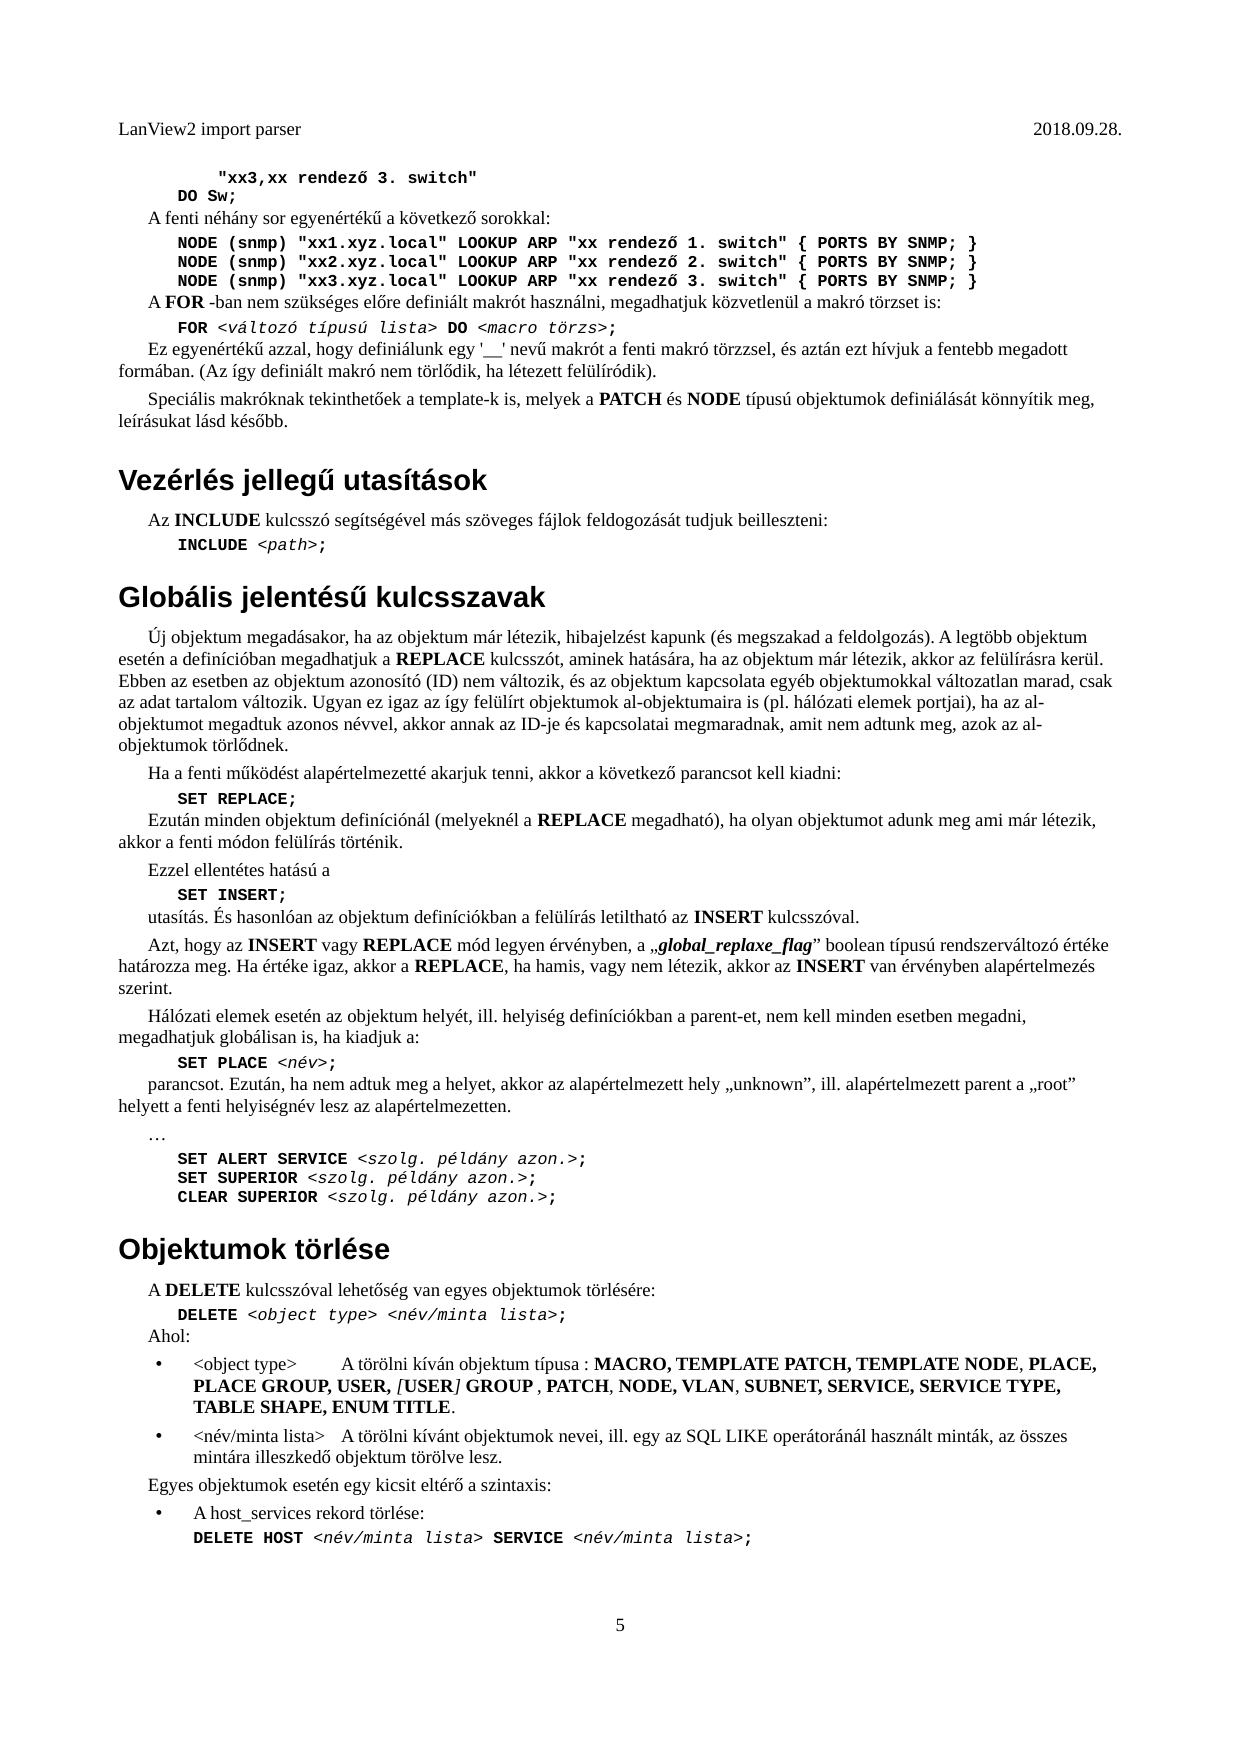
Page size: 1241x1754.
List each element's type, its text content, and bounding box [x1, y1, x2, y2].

text Egyes objektumok esetén egy kicsit eltérő a szintaxis: [118, 1474, 1122, 1496]
text A FOR -ban nem szükséges előre definiált makrót használni, megadhatjuk közvetlenül a makró törzset is: [118, 291, 1122, 313]
text Ez egyenértékű azzal, hogy definiálunk egy '__' nevű makrót a fenti makró törzzsel, és aztán ezt hívjuk a fentebb megadott formában. (Az így definiált makró nem törlődik, ha létezett felülíródik). [118, 338, 1122, 381]
text SET INSERT; [177, 887, 1122, 906]
subtitle Objektumok törlése [118, 1232, 1122, 1266]
text FOR <változó típusú lista> DO <macro törzs>; [177, 319, 1122, 338]
list <object type> A törölni kíván objektum típusa : MACRO, TEMPLATE PATCH, TEMPLATE NODE, PLACE, PLACE GROUP, USER, [USER] GROUP , PATCH, NODE, VLAN, SUBNET, SERVICE, SERVICE TYPE, TABLE SHAPE, ENUM TITLE. [156, 1353, 1122, 1418]
text Ha a fenti működést alapértelmezetté akarjuk tenni, akkor a következő parancsot kell kiadni: [118, 762, 1122, 784]
text SET ALERT SERVICE <szolg. példány azon.>; [177, 1151, 1122, 1170]
text A fenti néhány sor egyenértékű a következő sorokkal: [118, 207, 1122, 228]
list A host_services rekord törlése: [156, 1502, 1122, 1524]
text NODE (snmp) "xx1.xyz.local" LOOKUP ARP "xx rendező 1. switch" { PORTS BY SNMP; } [177, 235, 1122, 254]
text … [118, 1123, 1122, 1144]
text SET PLACE <név>; [177, 1054, 1122, 1073]
text CLEAR SUPERIOR <szolg. példány azon.>; [177, 1188, 1122, 1207]
text INCLUDE <path>; [177, 537, 1122, 555]
text NODE (snmp) "xx3.xyz.local" LOOKUP ARP "xx rendező 3. switch" { PORTS BY SNMP; } [177, 273, 1122, 291]
text Hálózati elemek esetén az objektum helyét, ill. helyiség definíciókban a parent-et, nem kell minden esetben megadni, megadhatjuk globálisan is, ha kiadjuk a: [118, 1005, 1122, 1048]
text Ahol: [118, 1325, 1122, 1347]
text A DELETE kulcsszóval lehetőség van egyes objektumok törlésére: [118, 1278, 1122, 1300]
text parancsot. Ezután, ha nem adtuk meg a helyet, akkor az alapértelmezett hely „unknown”, ill. alapértelmezett parent a „root” helyett a fenti helyiségnév lesz az alapértelmezetten. [118, 1073, 1122, 1116]
text Ezzel ellentétes hatású a [118, 859, 1122, 880]
text NODE (snmp) "xx2.xyz.local" LOOKUP ARP "xx rendező 2. switch" { PORTS BY SNMP; } [177, 254, 1122, 273]
text "xx3,xx rendező 3. switch" [177, 169, 1122, 188]
subtitle Vezérlés jellegű utasítások [118, 462, 1122, 496]
text DO Sw; [177, 188, 1122, 207]
text DELETE <object type> <név/minta lista>; [177, 1306, 1122, 1325]
text utasítás. És hasonlóan az objektum definíciókban a felülírás letiltható az INSERT kulcsszóval. [118, 906, 1122, 927]
text Azt, hogy az INSERT vagy REPLACE mód legyen érvényben, a „global_replaxe_flag” boolean típusú rendszerváltozó értéke határozza meg. Ha értéke igaz, akkor a REPLACE, ha hamis, vagy nem létezik, akkor az INSERT van érvényben alapértelmezés szerint. [118, 934, 1122, 998]
list DELETE HOST <név/minta lista> SERVICE <név/minta lista>; [156, 1530, 1122, 1549]
text SET SUPERIOR <szolg. példány azon.>; [177, 1170, 1122, 1188]
text Ezután minden objektum definíciónál (melyeknél a REPLACE megadható), ha olyan objektumot adunk meg ami már létezik, akkor a fenti módon felülírás történik. [118, 809, 1122, 852]
text SET REPLACE; [177, 790, 1122, 809]
text Az INCLUDE kulcsszó segítségével más szöveges fájlok feldogozását tudjuk beilleszteni: [118, 508, 1122, 530]
list <név/minta lista> A törölni kívánt objektumok nevei, ill. egy az SQL LIKE operátoránál használt minták, az összes mintára illeszkedő objektum törölve lesz. [156, 1424, 1122, 1468]
text Speciális makróknak tekinthetőek a template-k is, melyek a PATCH és NODE típusú objektumok definiálását könnyítik meg, leírásukat lásd később. [118, 388, 1122, 431]
text Új objektum megadásakor, ha az objektum már létezik, hibajelzést kapunk (és megszakad a feldolgozás). A legtöbb objektum esetén a definícióban megadhatjuk a REPLACE kulcsszót, aminek hatására, ha az objektum már létezik, akkor az felülírásra kerül. Ebben az esetben az objektum azonosító (ID) nem változik, és az objektum kapcsolata egyéb objektumokkal változatlan marad, csak az adat tartalom változik. Ugyan ez igaz az így felülírt objektumok al-objektumaira is (pl. hálózati elemek portjai), ha az al-objektumot megadtuk azonos névvel, akkor annak az ID-je és kapcsolatai megmaradnak, amit nem adtunk meg, azok az al-objektumok törlődnek. [118, 626, 1122, 756]
subtitle Globális jelentésű kulcsszavak [118, 580, 1122, 614]
